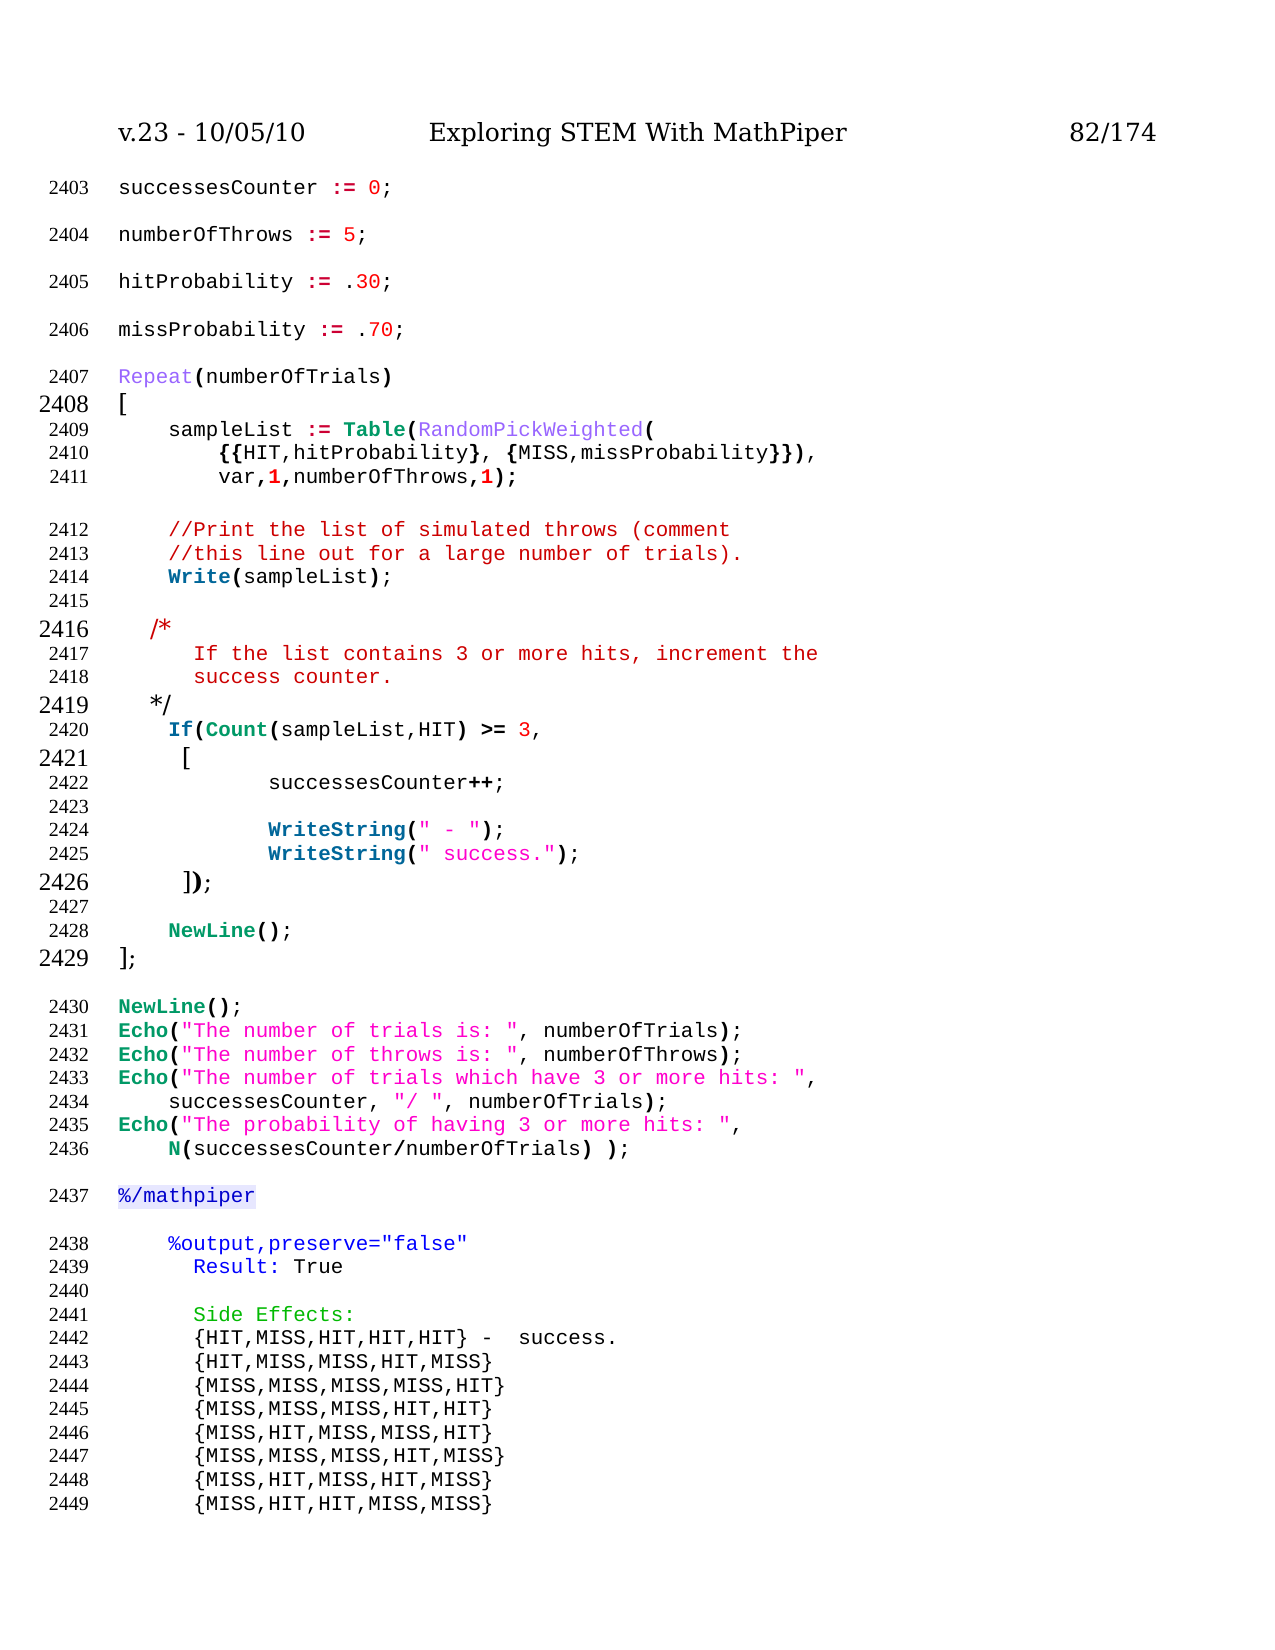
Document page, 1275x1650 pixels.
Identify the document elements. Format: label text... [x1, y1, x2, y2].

text ]; [118, 943, 1157, 973]
text Echo("The number of throws is: ", numberOfThrows); [118, 1043, 1157, 1067]
text sampleList := Table(RandomPickWeighted( [118, 419, 1157, 442]
text successesCounter++; [118, 772, 1157, 796]
text Echo("The number of trials is: ", numberOfTrials); [118, 1020, 1157, 1043]
text If the list contains 3 or more hits, increment the [118, 643, 1157, 667]
text {MISS,HIT,HIT,MISS,MISS} [118, 1493, 1157, 1516]
text Side Effects: [118, 1304, 1157, 1327]
text //this line out for a large number of trials). [118, 543, 1157, 566]
text Repeat(numberOfTrials) [118, 366, 1157, 389]
text //Print the list of simulated throws (comment [118, 519, 1157, 543]
text {MISS,HIT,MISS,MISS,HIT} [118, 1422, 1157, 1446]
text numberOfThrows := 5; [118, 224, 1157, 248]
text %output,preserve="false" [118, 1233, 1157, 1256]
text Result: True [118, 1256, 1157, 1280]
text N(successesCounter/numberOfTrials) ); [118, 1138, 1157, 1162]
text successesCounter, "/ ", numberOfTrials); [118, 1091, 1157, 1114]
text {{HIT,hitProbability}, {MISS,missProbability}}), [118, 442, 1157, 466]
text var,1,numberOfThrows,1); [118, 466, 1157, 490]
text %/mathpiper [118, 1185, 1157, 1209]
text If(Count(sampleList,HIT) >= 3, [118, 719, 1157, 743]
text {MISS,MISS,MISS,HIT,MISS} [118, 1446, 1157, 1469]
text {MISS,HIT,MISS,HIT,MISS} [118, 1469, 1157, 1493]
text missProbability := .70; [118, 319, 1157, 342]
text {HIT,MISS,HIT,HIT,HIT} - success. [118, 1327, 1157, 1351]
text ]); [118, 867, 1157, 896]
text Echo("The number of trials which have 3 or more hits: ", [118, 1067, 1157, 1091]
text success counter. [118, 667, 1157, 690]
text {MISS,MISS,MISS,HIT,HIT} [118, 1398, 1157, 1422]
text successesCounter := 0; [118, 177, 1157, 200]
text Write(sampleList); [118, 566, 1157, 590]
text NewLine(); [118, 920, 1157, 943]
text NewLine(); [118, 996, 1157, 1020]
text {HIT,MISS,MISS,HIT,MISS} [118, 1351, 1157, 1374]
text {MISS,MISS,MISS,MISS,HIT} [118, 1374, 1157, 1398]
text */ [118, 690, 1157, 719]
text hitProbability := .30; [118, 271, 1157, 295]
text WriteString(" - "); [118, 819, 1157, 843]
text Echo("The probability of having 3 or more hits: ", [118, 1114, 1157, 1138]
text WriteString(" success."); [118, 843, 1157, 867]
text [ [118, 743, 1157, 772]
text [ [118, 389, 1157, 419]
text /* [118, 614, 1157, 643]
